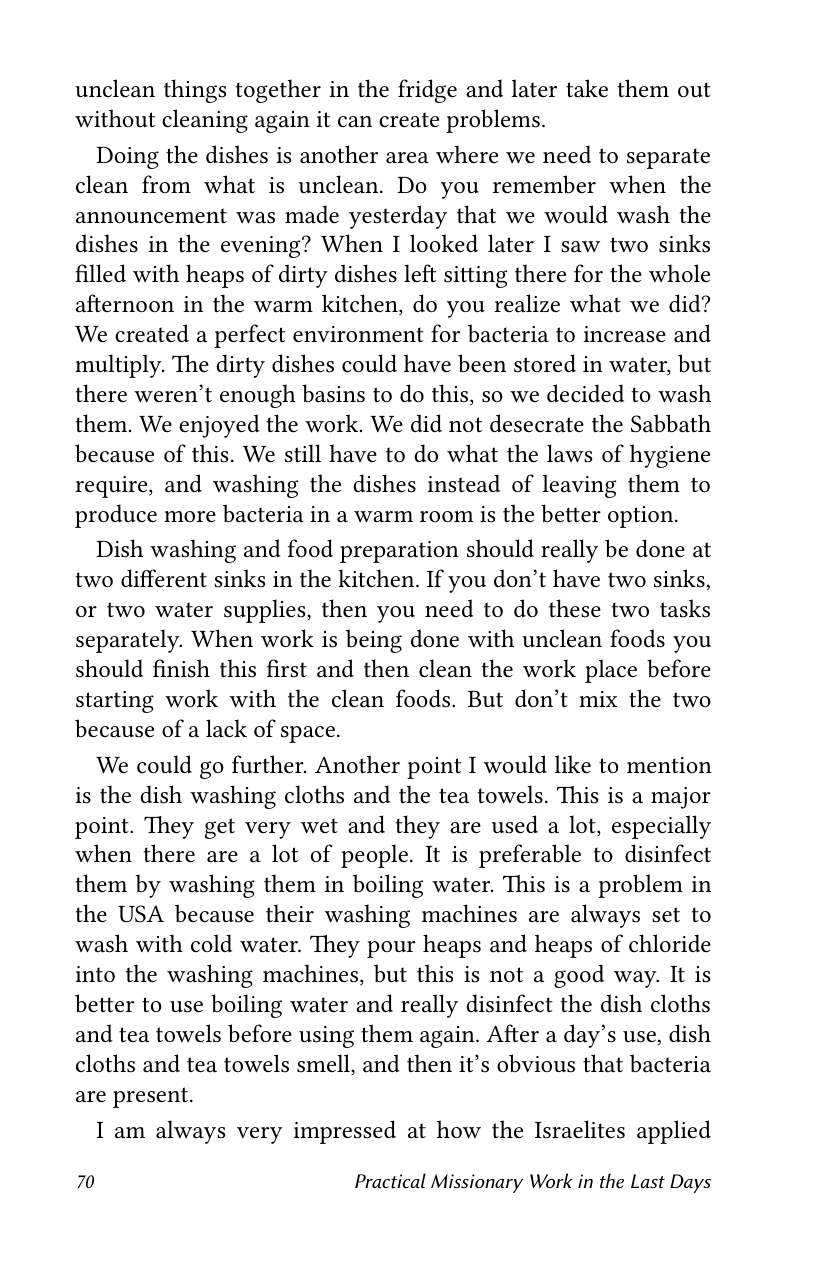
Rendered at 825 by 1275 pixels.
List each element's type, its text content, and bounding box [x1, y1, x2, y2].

text Dish washing and food preparation should really be done at two different sinks in the kitchen. If you don’t have two sinks, or two water supplies, then you need to do these two tasks separately. When work is being done with unclean foods you should finish this first and then clean the work place before starting work with the clean foods. But don’t mix the two because of a lack of space. [75, 536, 712, 743]
text I am always very impressed at how the Israelites applied [75, 1116, 712, 1144]
text Doing the dishes is another area where we need to separate clean from what is unclean. Do you remember when the announcement was made yesterday that we would wash the dishes in the evening? When I looked later I saw two sinks filled with heaps of dirty dishes left sitting there for the whole afternoon in the warm kitchen, do you realize what we did? We created a perfect environment for bacteria to increase and multiply. The dirty dishes could have been stored in water, but there weren’t enough basins to do this, so we decided to wash them. We enjoyed the work. We did not desecrate the Sabbath because of this. We still have to do what the laws of hygiene require, and washing the dishes instead of leaving them to produce more bacteria in a warm room is the better option. [75, 141, 712, 528]
text unclean things together in the fridge and later take them out without cleaning again it can create problems. [75, 75, 712, 133]
text We could go further. Another point I would like to mention is the dish washing cloths and the tea towels. This is a major point. They get very wet and they are used a lot, especially when there are a lot of people. It is preferable to disinfect them by washing them in boiling water. This is a problem in the USA because their washing machines are always set to wash with cold water. They pour heaps and heaps of chloride into the washing machines, but this is not a good way. It is better to use boiling water and really disinfect the dish cloths and tea towels before using them again. After a day’s use, dish cloths and tea towels smell, and then it’s obvious that bacteria are present. [75, 751, 712, 1108]
